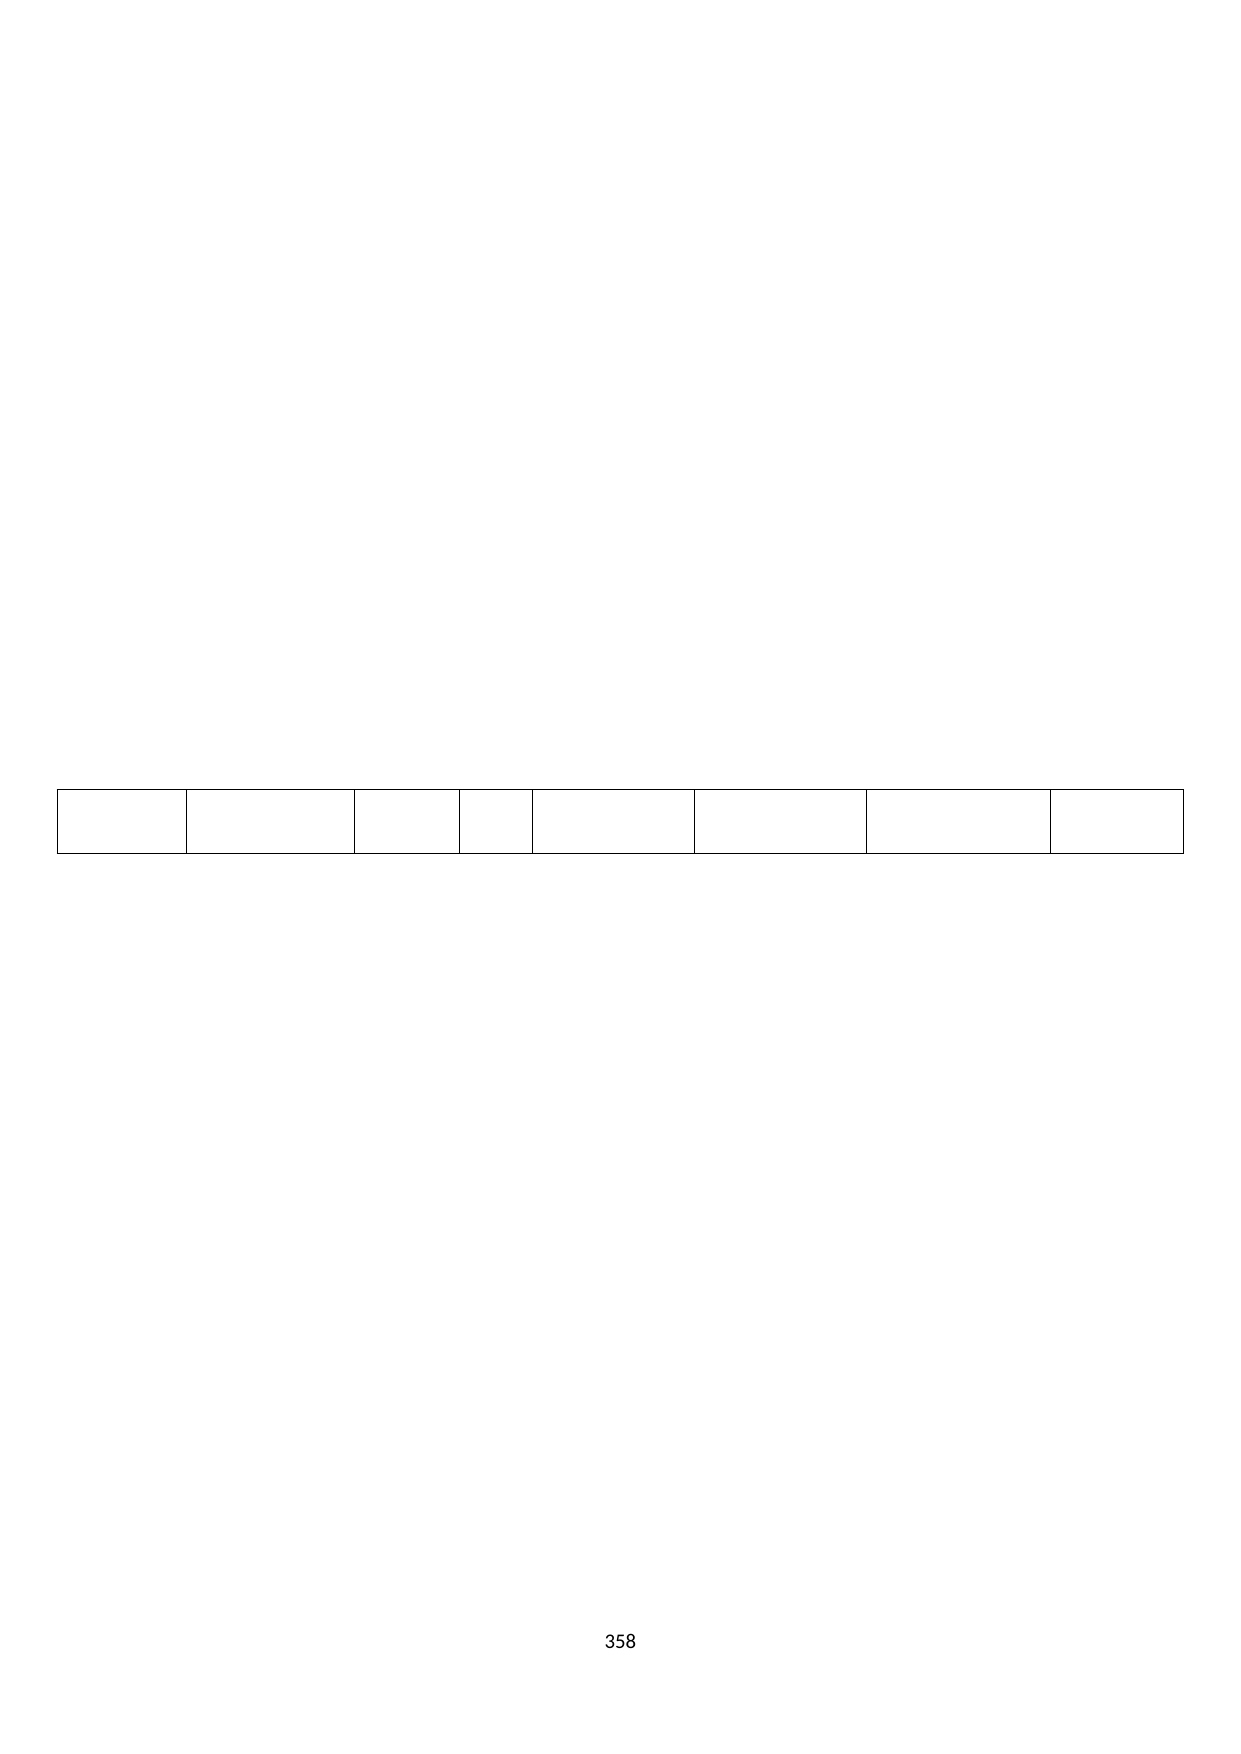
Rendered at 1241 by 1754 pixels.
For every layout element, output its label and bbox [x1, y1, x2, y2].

table_cell [187, 790, 354, 853]
table_cell [58, 790, 186, 853]
table_cell [355, 790, 459, 853]
table_cell [695, 790, 866, 853]
table_cell [460, 790, 532, 853]
table_cell [1051, 790, 1183, 853]
table_cell [867, 790, 1050, 853]
table_cell [533, 790, 694, 853]
